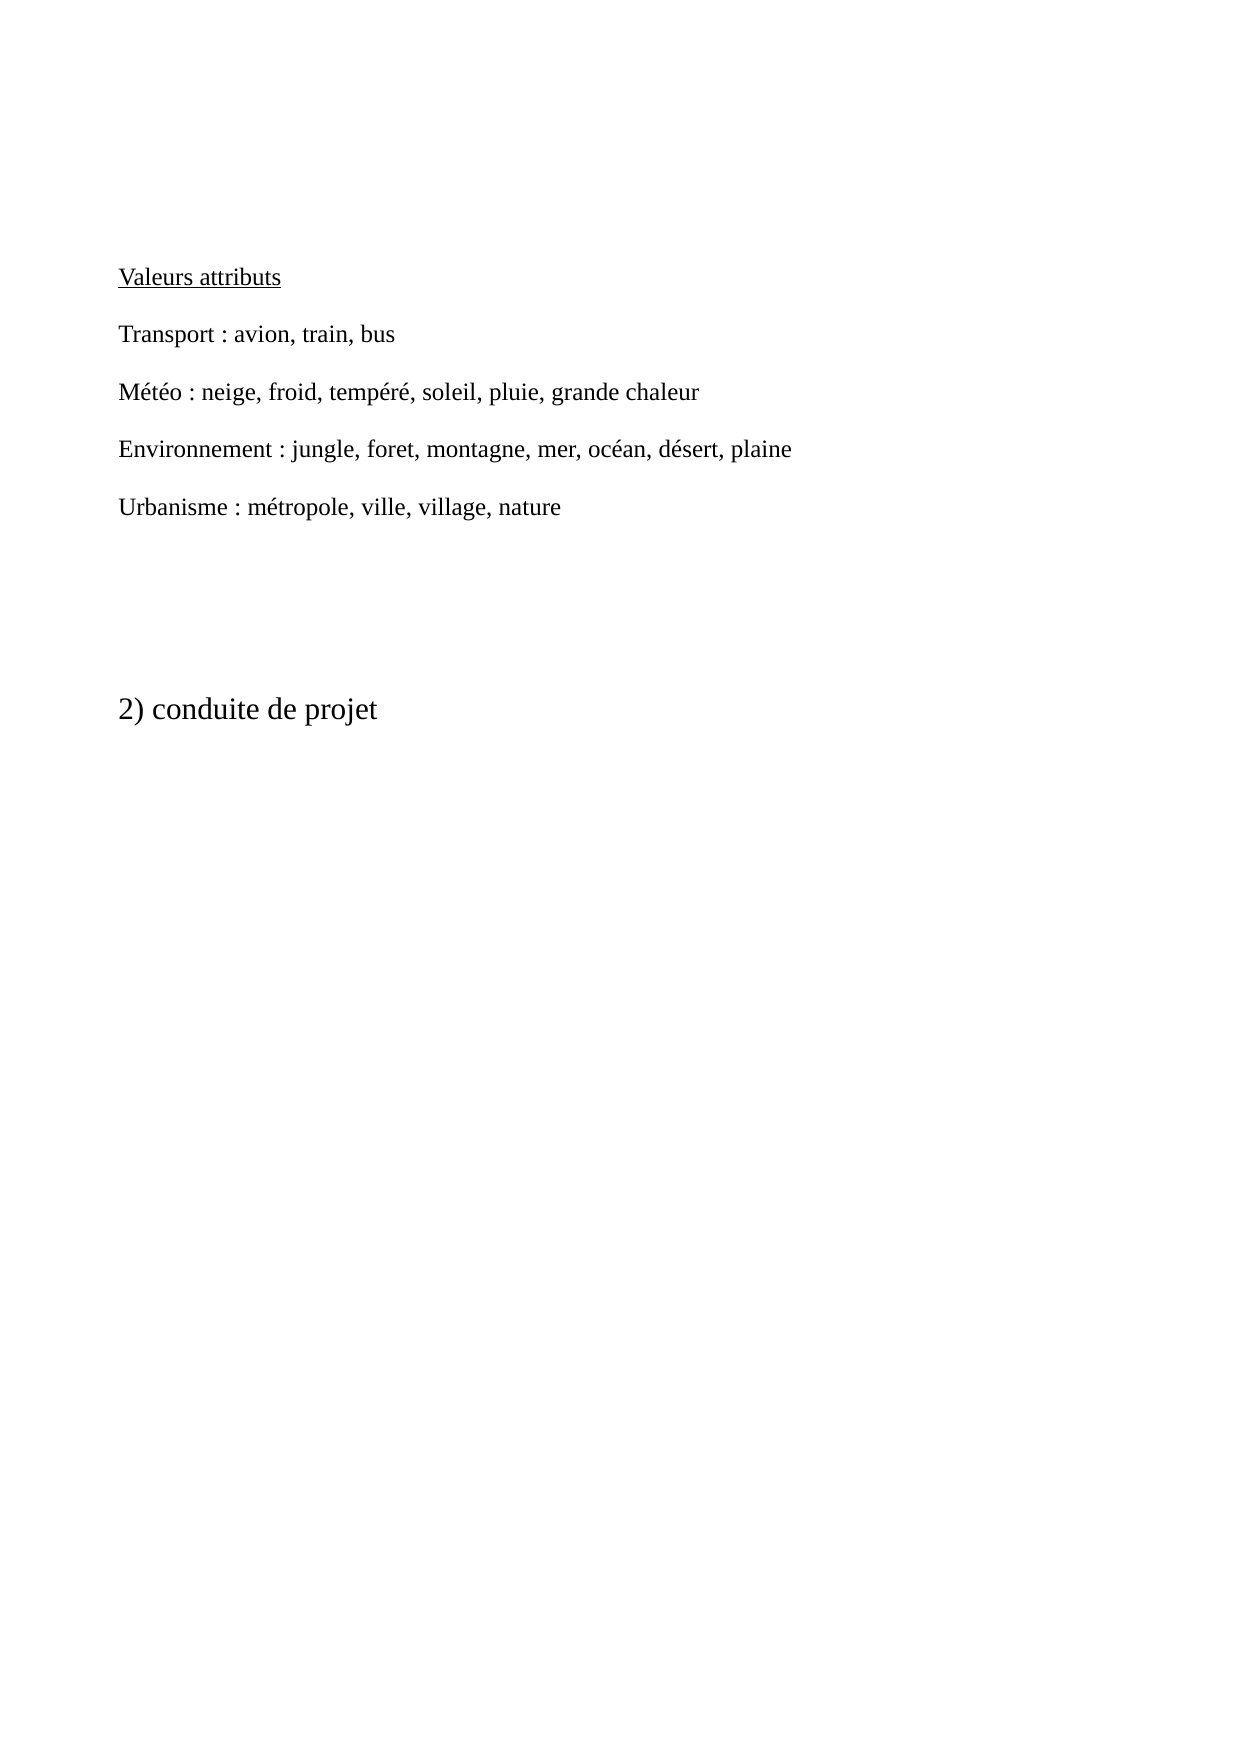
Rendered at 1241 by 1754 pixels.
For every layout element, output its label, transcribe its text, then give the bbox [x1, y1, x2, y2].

text 2) conduite de projet [118, 690, 1122, 726]
text Valeurs attributs [118, 262, 1122, 291]
text Urbanisme : métropole, ville, village, nature [118, 492, 1122, 521]
text Environnement : jungle, foret, montagne, mer, océan, désert, plaine [118, 434, 1122, 463]
text Transport : avion, train, bus [118, 319, 1122, 348]
text Météo : neige, froid, tempéré, soleil, pluie, grande chaleur [118, 377, 1122, 406]
